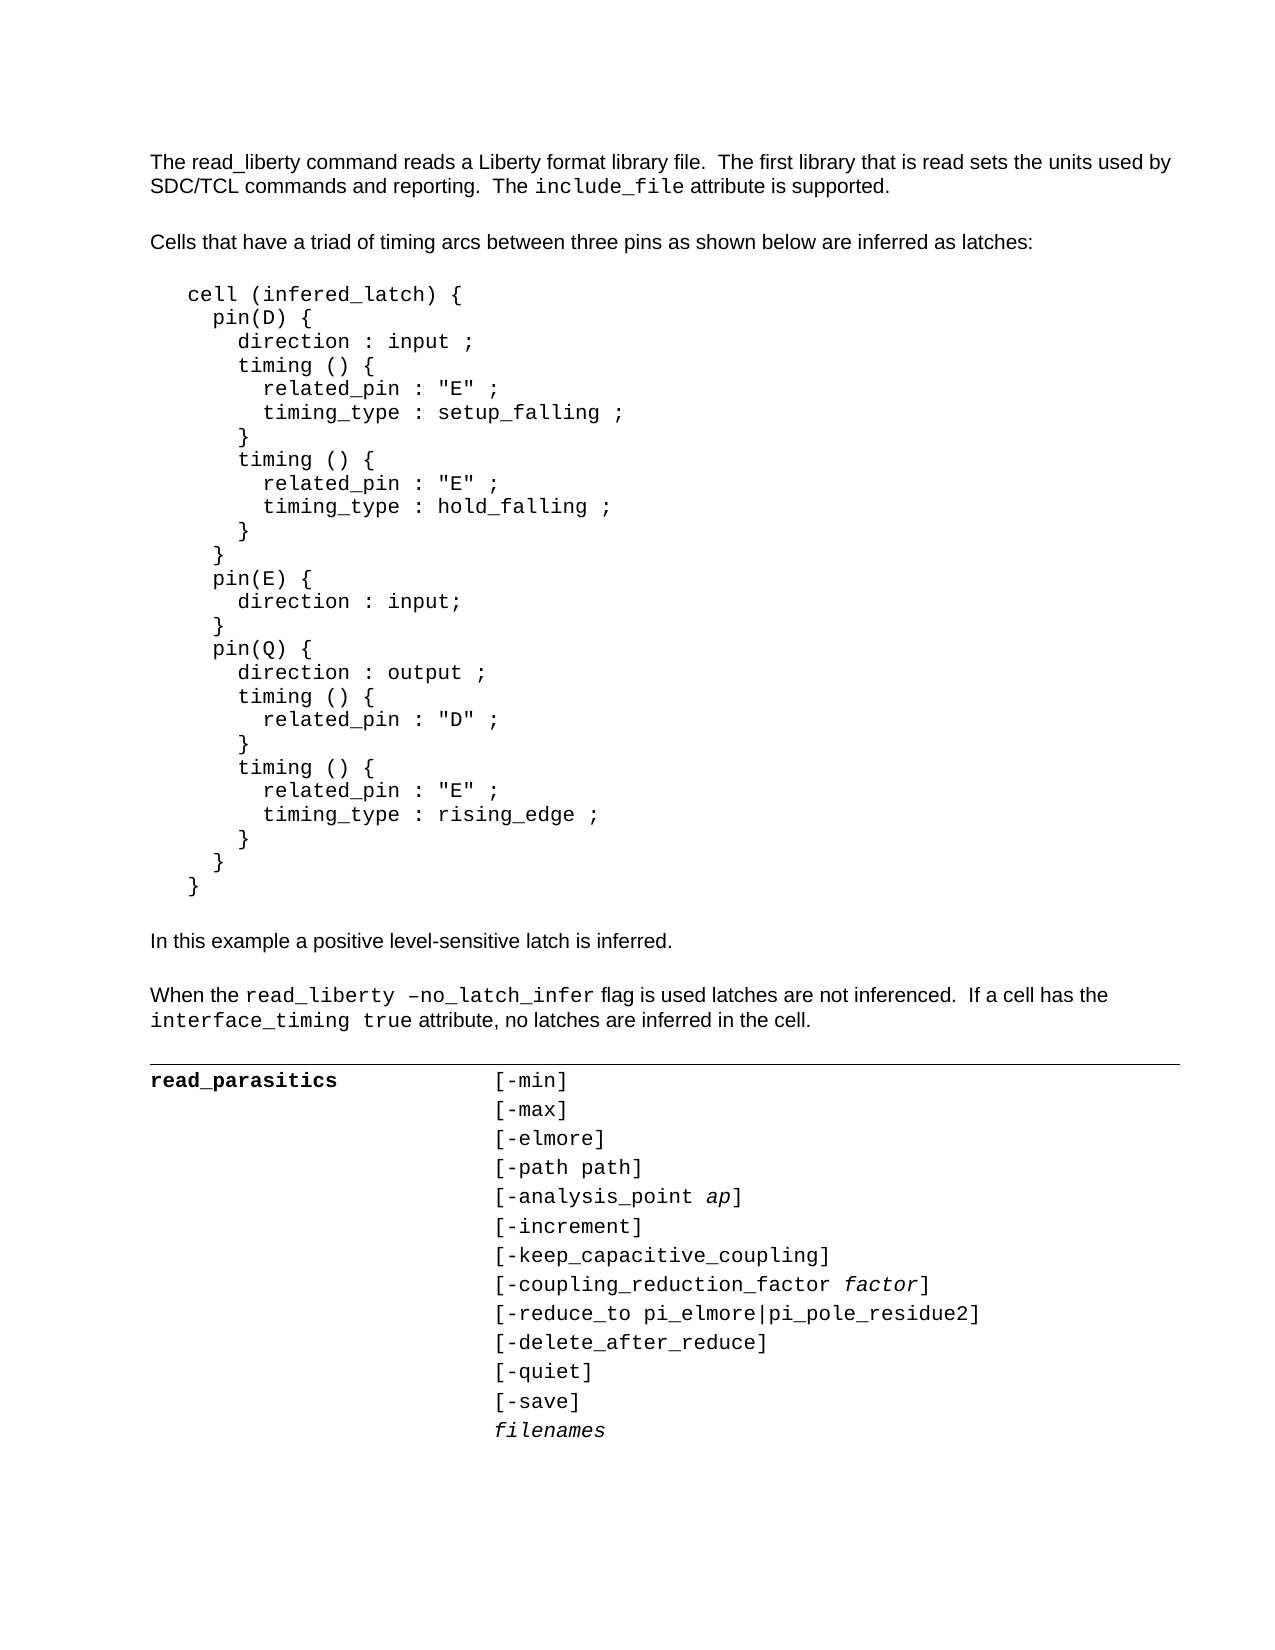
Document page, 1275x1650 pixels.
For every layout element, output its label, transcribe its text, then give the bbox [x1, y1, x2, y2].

table_header read_parasitics [150, 1065, 493, 1473]
text cell (infered_latch) { pin(D) { direction : input ; timing () { related_pin : "E" ; timing_type : setup_falling ; } timing () { related_pin : "E" ; timing_type : hold_falling ; } } pin(E) { direction : input; } pin(Q) { direction : output ; timing () { related_pin : "D" ; } timing () { related_pin : "E" ; timing_type : rising_edge ; } } } [187, 284, 1180, 898]
text Cells that have a triad of timing arcs between three pins as shown below are inferred as latches: [150, 230, 1180, 254]
text When the read_liberty –no_latch_infer flag is used latches are not inferenced. If a cell has the interface_timing true attribute, no latches are inferred in the cell. [150, 982, 1180, 1034]
text The read_liberty command reads a Liberty format library file. The first library that is read sets the units used by SDC/TCL commands and reporting. The include_file attribute is supported. [150, 150, 1180, 200]
table_header [-min] [-max] [-elmore] [-path path] [-analysis_point ap] [-increment] [-keep_capacitive_coupling] [-coupling_reduction_factor factor] [-reduce_to pi_elmore|pi_pole_residue2] [-delete_after_reduce] [-quiet] [-save] filenames [493, 1065, 1180, 1473]
text In this example a positive level-sensitive latch is inferred. [150, 928, 1180, 952]
